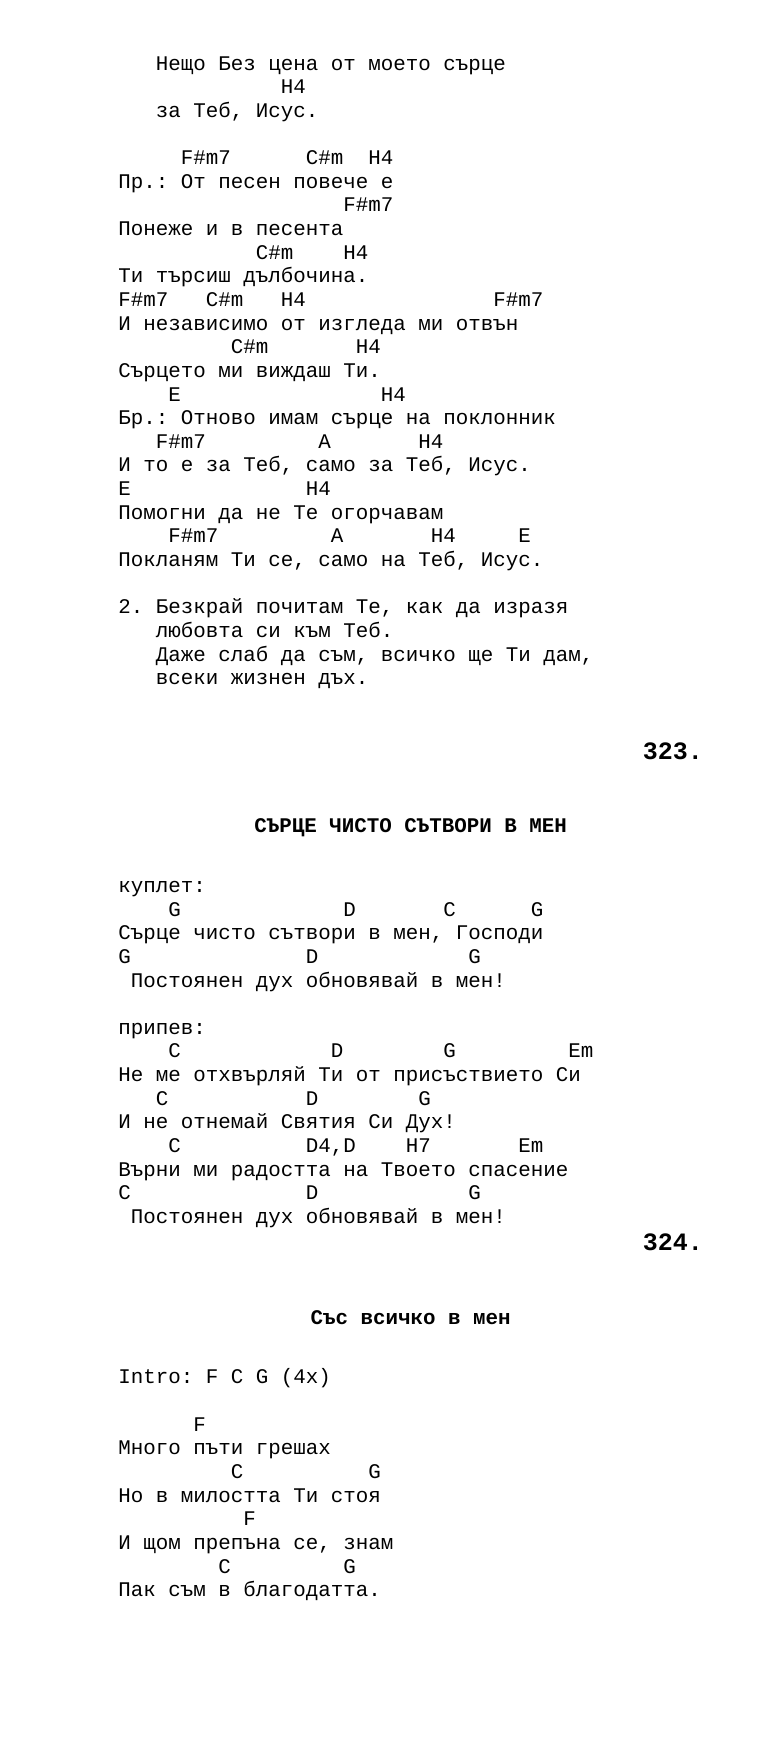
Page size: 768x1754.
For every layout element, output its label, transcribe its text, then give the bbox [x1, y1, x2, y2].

text C D G [118, 1088, 702, 1111]
text C D G [118, 1182, 702, 1206]
text F [118, 1508, 702, 1532]
text E H4 [118, 478, 702, 502]
text C#m H4 [118, 336, 702, 360]
text Много пъти грешах [118, 1437, 702, 1461]
text F#m7 A H4 [118, 431, 702, 454]
text G D C G [118, 899, 702, 922]
text куплет: [118, 875, 702, 899]
text C G [118, 1556, 702, 1579]
text Постоянен дух обновявай в мен! [118, 1206, 702, 1230]
text C#m H4 [118, 242, 702, 265]
text E H4 [118, 383, 702, 407]
text Пак съм в благодатта. [118, 1579, 702, 1603]
text Върни ми радостта на Твоето спасение [118, 1159, 702, 1182]
text Понеже и в песента [118, 218, 702, 242]
text Даже слаб да съм, всичко ще Ти дам, [118, 644, 702, 667]
text Сърце чисто сътвори в мен, Господи [118, 922, 702, 946]
subtitle СЪРЦЕ ЧИСТО СЪТВОРИ В МЕН [118, 815, 702, 839]
text всеки жизнен дъх. [118, 667, 702, 691]
text Не ме отхвърляй Ти от присъствието Си [118, 1064, 702, 1088]
text И щом препъна се, знам [118, 1532, 702, 1556]
text Нещо Без цена от моето сърце [118, 52, 702, 76]
text C D4,D H7 Em [118, 1135, 702, 1159]
text F#m7 [118, 194, 702, 218]
text F#m7 C#m H4 [118, 147, 702, 171]
text Пр.: От песен повече е [118, 171, 702, 194]
text 2. Безкрай почитам Те, как да изразя [118, 596, 702, 620]
text Intro: F C G (4x) [118, 1366, 702, 1390]
text C D G Em [118, 1041, 702, 1064]
text F#m7 A H4 E [118, 525, 702, 549]
text F#m7 C#m H4 F#m7 [118, 289, 702, 313]
text Покланям Ти се, само на Теб, Исус. [118, 549, 702, 573]
text Сърцето ми виждаш Ти. [118, 360, 702, 383]
text Помогни да не Те огорчавам [118, 502, 702, 525]
text припев: [118, 1017, 702, 1041]
text H4 [118, 76, 702, 100]
text Постоянен дух обновявай в мен! [118, 969, 702, 993]
text G D G [118, 946, 702, 969]
text И не отнемай Святия Си Дух! [118, 1111, 702, 1135]
text F [118, 1414, 702, 1437]
text Бр.: Отново имам сърце на поклонник [118, 407, 702, 431]
subtitle Със всичко в мен [118, 1307, 702, 1330]
text И независимо от изгледа ми отвън [118, 313, 702, 336]
text И то е за Теб, само за Теб, Исус. [118, 454, 702, 478]
text Ти търсиш дълбочина. [118, 265, 702, 289]
text за Теб, Исус. [118, 100, 702, 123]
text Но в милостта Ти стоя [118, 1485, 702, 1508]
text любовта си към Теб. [118, 620, 702, 644]
text C G [118, 1461, 702, 1485]
